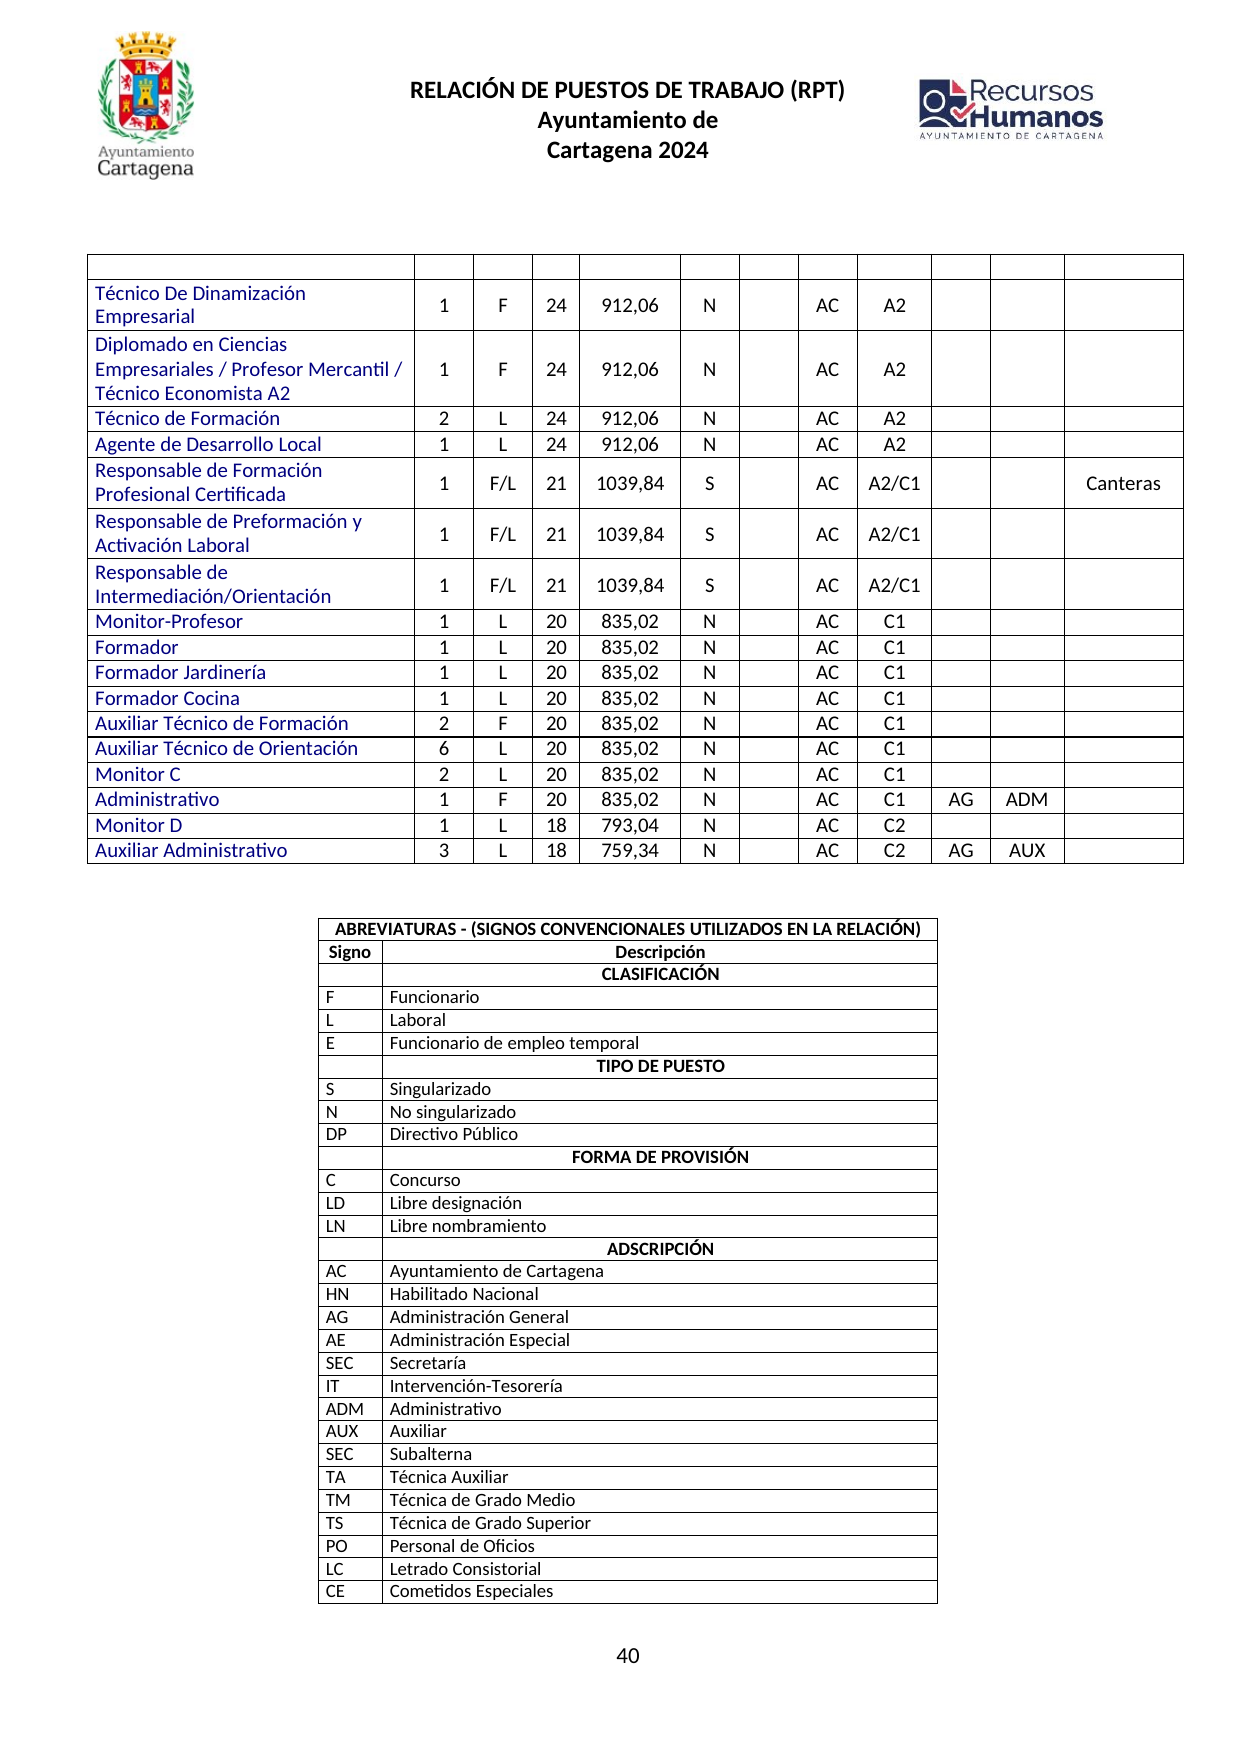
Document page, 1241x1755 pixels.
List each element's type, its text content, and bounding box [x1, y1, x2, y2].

table_cell Libre designación [383, 1193, 937, 1214]
table_cell [1065, 839, 1183, 863]
table_cell LD [319, 1193, 382, 1214]
table_cell [991, 814, 1064, 838]
table_cell S [681, 559, 739, 609]
table_cell N [681, 280, 739, 330]
table_cell L [474, 839, 532, 863]
table_cell [1065, 687, 1183, 711]
table_cell [932, 432, 990, 457]
table_cell F/L [474, 559, 532, 609]
table_cell 912,06 [580, 280, 680, 330]
table_cell [740, 788, 798, 812]
table_cell [1065, 331, 1183, 406]
table_header FP [740, 255, 798, 279]
table_header Observac [1065, 255, 1183, 279]
table_cell 24 [533, 331, 579, 406]
table_cell 20 [533, 610, 579, 635]
table_cell AC [799, 331, 857, 406]
table_cell AC [799, 763, 857, 787]
table_cell DP [319, 1124, 382, 1146]
table_cell N [681, 788, 739, 812]
table_cell C1 [858, 788, 931, 812]
table_cell AG [932, 839, 990, 863]
table_cell ADSCRIPCIÓN [383, 1238, 937, 1260]
table_cell 835,02 [580, 788, 680, 812]
table_cell 835,02 [580, 610, 680, 635]
table_cell [991, 458, 1064, 508]
table_cell 20 [533, 712, 579, 736]
table_cell AC [799, 432, 857, 457]
table_cell AC [319, 1261, 382, 1283]
table_cell [932, 280, 990, 330]
table_cell Signo [319, 941, 382, 963]
table_cell F [474, 788, 532, 812]
table_cell [740, 661, 798, 686]
table_cell 1 [415, 636, 473, 660]
table_cell AC [799, 610, 857, 635]
table_cell [740, 814, 798, 838]
table_header CL [474, 255, 532, 279]
table_cell [1065, 661, 1183, 686]
table_cell Laboral [383, 1010, 937, 1032]
table_header Sub [991, 255, 1064, 279]
table_cell A2/C1 [858, 559, 931, 609]
table_cell F [319, 987, 382, 1009]
table_cell [991, 712, 1064, 736]
table_cell Auxiliar [383, 1421, 937, 1443]
table_cell 1 [415, 610, 473, 635]
table_cell 2 [415, 712, 473, 736]
table_cell [319, 1147, 382, 1169]
table_cell 1 [415, 280, 473, 330]
table_cell 759,34 [580, 839, 680, 863]
table_cell F [474, 280, 532, 330]
table_cell AG [932, 788, 990, 812]
table_cell F [474, 331, 532, 406]
table_cell AC [799, 661, 857, 686]
table_cell 20 [533, 661, 579, 686]
table_cell [932, 712, 990, 736]
table_cell N [681, 763, 739, 787]
table_cell 21 [533, 458, 579, 508]
table_header CD [533, 255, 579, 279]
table_cell 21 [533, 559, 579, 609]
table_cell [932, 738, 990, 762]
table_cell 2 [415, 407, 473, 431]
table_cell C1 [858, 661, 931, 686]
table_cell Responsable de Preformación y Activación Laboral [88, 509, 414, 558]
table_cell [932, 509, 990, 558]
table_cell N [681, 432, 739, 457]
table_cell F/L [474, 458, 532, 508]
table_cell [740, 331, 798, 406]
table_cell A2/C1 [858, 509, 931, 558]
table_cell 1039,84 [580, 509, 680, 558]
table_cell N [681, 610, 739, 635]
table_cell [932, 559, 990, 609]
table_cell S [681, 458, 739, 508]
table_cell [740, 636, 798, 660]
table_cell [1065, 788, 1183, 812]
table_cell Auxiliar Administrativo [88, 839, 414, 863]
table_cell [932, 331, 990, 406]
table_cell [740, 763, 798, 787]
table_cell Singularizado [383, 1079, 937, 1100]
table_cell N [681, 814, 739, 838]
table_cell [932, 763, 990, 787]
table_cell N [681, 738, 739, 762]
table_cell F/L [474, 509, 532, 558]
table_cell FORMA DE PROVISIÓN [383, 1147, 937, 1169]
table_cell 1 [415, 559, 473, 609]
table_cell [991, 331, 1064, 406]
table_cell S [319, 1079, 382, 1100]
table_cell AC [799, 788, 857, 812]
table_cell A2 [858, 331, 931, 406]
table_cell Auxiliar Técnico de Orientación [88, 738, 414, 762]
table_cell Auxiliar Técnico de Formación [88, 712, 414, 736]
table_cell AC [799, 814, 857, 838]
table_cell L [474, 661, 532, 686]
table_cell [932, 458, 990, 508]
table_cell 1 [415, 687, 473, 711]
table_cell F [474, 712, 532, 736]
table_cell N [681, 839, 739, 863]
table_cell L [474, 687, 532, 711]
table_cell 835,02 [580, 636, 680, 660]
table_cell 912,06 [580, 407, 680, 431]
table_cell N [681, 407, 739, 431]
table_cell N [681, 712, 739, 736]
table_cell AC [799, 738, 857, 762]
table_cell L [474, 432, 532, 457]
table_cell L [474, 610, 532, 635]
table_cell [932, 814, 990, 838]
table_cell 835,02 [580, 661, 680, 686]
table_cell 24 [533, 407, 579, 431]
table_cell [740, 458, 798, 508]
table_header Sgr [858, 255, 931, 279]
table_cell Diplomado en Ciencias Empresariales / Profesor Mercantil / Técnico Economista A2 [88, 331, 414, 406]
table_cell Técnico De Dinamización Empresarial [88, 280, 414, 330]
table_header Esc [932, 255, 990, 279]
table_cell [932, 610, 990, 635]
table_cell Habilitado Nacional [383, 1284, 937, 1306]
table_cell [1065, 738, 1183, 762]
table_cell [991, 280, 1064, 330]
table_cell [740, 712, 798, 736]
table_cell [319, 964, 382, 986]
table_header TP [681, 255, 739, 279]
table_cell [1065, 509, 1183, 558]
table_cell Directivo Público [383, 1124, 937, 1146]
table_cell 1039,84 [580, 559, 680, 609]
table_cell Monitor D [88, 814, 414, 838]
table_cell 912,06 [580, 331, 680, 406]
table_cell AC [799, 636, 857, 660]
table_cell No singularizado [383, 1101, 937, 1123]
table_cell [740, 610, 798, 635]
table_cell LN [319, 1216, 382, 1237]
table_cell SEC [319, 1353, 382, 1374]
table_cell C2 [858, 839, 931, 863]
table_cell [991, 509, 1064, 558]
table_cell L [319, 1010, 382, 1032]
table_cell 1 [415, 432, 473, 457]
table_cell 1039,84 [580, 458, 680, 508]
table_cell [740, 559, 798, 609]
table_cell 21 [533, 509, 579, 558]
table_cell AUX [319, 1421, 382, 1443]
table_cell [932, 687, 990, 711]
table_cell [1065, 559, 1183, 609]
table_cell 24 [533, 280, 579, 330]
table_cell [740, 432, 798, 457]
table_header Ads [799, 255, 857, 279]
table_cell [1065, 814, 1183, 838]
table_cell [740, 687, 798, 711]
table_cell TIPO DE PUESTO [383, 1056, 937, 1077]
table_cell Formador Cocina [88, 687, 414, 711]
table_cell Técnico de Formación [88, 407, 414, 431]
table_cell [319, 1056, 382, 1077]
table_cell [991, 636, 1064, 660]
table_cell L [474, 636, 532, 660]
table_cell Personal de Oficios [383, 1536, 937, 1557]
table_cell Funcionario de empleo temporal [383, 1033, 937, 1055]
table_cell [1065, 432, 1183, 457]
table_cell 835,02 [580, 687, 680, 711]
table_cell [740, 280, 798, 330]
table_cell Administrativo [383, 1398, 937, 1420]
table_cell A2/C1 [858, 458, 931, 508]
table_cell Formador Jardinería [88, 661, 414, 686]
table_cell [1065, 636, 1183, 660]
table_cell AC [799, 559, 857, 609]
table_cell 20 [533, 687, 579, 711]
table_cell 24 [533, 432, 579, 457]
table_cell N [681, 661, 739, 686]
table_cell Secretaría [383, 1353, 937, 1374]
table_cell 6 [415, 738, 473, 762]
table_cell [991, 763, 1064, 787]
table_cell C1 [858, 610, 931, 635]
table_cell 20 [533, 738, 579, 762]
table_cell [932, 636, 990, 660]
table_cell AC [799, 687, 857, 711]
table_header ABREVIATURAS - (SIGNOS CONVENCIONALES UTILIZADOS EN LA RELACIÓN) [319, 919, 937, 940]
table_cell [991, 407, 1064, 431]
table_cell 2 [415, 763, 473, 787]
table_cell [932, 661, 990, 686]
table_cell Letrado Consistorial [383, 1558, 937, 1580]
table_cell AC [799, 712, 857, 736]
table_cell S [681, 509, 739, 558]
table_cell Descripción [383, 941, 937, 963]
table_cell ADM [319, 1398, 382, 1420]
table_cell Técnica de Grado Medio [383, 1490, 937, 1512]
table_cell TA [319, 1467, 382, 1489]
table_cell N [319, 1101, 382, 1123]
table_header CE [580, 255, 680, 279]
table_cell Intervención-Tesorería [383, 1376, 937, 1397]
table_cell N [681, 331, 739, 406]
table_cell Técnica Auxiliar [383, 1467, 937, 1489]
table_cell AE [319, 1330, 382, 1352]
table_cell C1 [858, 687, 931, 711]
table_cell 20 [533, 763, 579, 787]
table_cell A2 [858, 432, 931, 457]
table_cell C1 [858, 738, 931, 762]
table_cell CE [319, 1581, 382, 1603]
table_cell A2 [858, 407, 931, 431]
table_cell [991, 432, 1064, 457]
table_cell [740, 839, 798, 863]
table_cell [991, 661, 1064, 686]
table_cell AC [799, 458, 857, 508]
table_cell 1 [415, 331, 473, 406]
table_cell L [474, 407, 532, 431]
table_cell 1 [415, 788, 473, 812]
table_cell TM [319, 1490, 382, 1512]
table_cell [740, 738, 798, 762]
table_cell AC [799, 839, 857, 863]
table_cell 18 [533, 839, 579, 863]
table_cell [740, 509, 798, 558]
table_cell C1 [858, 636, 931, 660]
table_header Dot [415, 255, 473, 279]
table_cell [740, 407, 798, 431]
table_cell [319, 1238, 382, 1260]
table_cell [991, 559, 1064, 609]
table_cell L [474, 738, 532, 762]
table_cell Administración General [383, 1307, 937, 1329]
table_cell TS [319, 1513, 382, 1534]
table_cell Responsable de Formación Profesional Certificada [88, 458, 414, 508]
table_cell SEC [319, 1444, 382, 1466]
table_cell AC [799, 407, 857, 431]
table_cell 1 [415, 458, 473, 508]
table_cell Canteras [1065, 458, 1183, 508]
table_cell Monitor-Profesor [88, 610, 414, 635]
table_cell Libre nombramiento [383, 1216, 937, 1237]
table_cell 1 [415, 509, 473, 558]
table_cell Formador [88, 636, 414, 660]
table_cell Administración Especial [383, 1330, 937, 1352]
table_cell 835,02 [580, 712, 680, 736]
table_cell C2 [858, 814, 931, 838]
table_cell LC [319, 1558, 382, 1580]
table_cell Técnica de Grado Superior [383, 1513, 937, 1534]
table_cell AUX [991, 839, 1064, 863]
table_cell E [319, 1033, 382, 1055]
table_cell C [319, 1170, 382, 1192]
table_cell 20 [533, 788, 579, 812]
table_cell Administrativo [88, 788, 414, 812]
table_cell Cometidos Especiales [383, 1581, 937, 1603]
table_cell [991, 738, 1064, 762]
table_cell 1 [415, 814, 473, 838]
table_cell N [681, 636, 739, 660]
table_cell CLASIFICACIÓN [383, 964, 937, 986]
table_cell 18 [533, 814, 579, 838]
table_cell A2 [858, 280, 931, 330]
table_cell 793,04 [580, 814, 680, 838]
table_cell Monitor C [88, 763, 414, 787]
table_cell [1065, 712, 1183, 736]
table_cell AG [319, 1307, 382, 1329]
table_cell ADM [991, 788, 1064, 812]
table_cell C1 [858, 763, 931, 787]
table_cell AC [799, 509, 857, 558]
table_cell Responsable de Intermediación/Orientación [88, 559, 414, 609]
table_header DENOMINACIÓN PUESTO [88, 255, 414, 279]
table_cell L [474, 814, 532, 838]
table_cell [991, 687, 1064, 711]
table_cell Ayuntamiento de Cartagena [383, 1261, 937, 1283]
table_cell Funcionario [383, 987, 937, 1009]
table_cell IT [319, 1376, 382, 1397]
table_cell Subalterna [383, 1444, 937, 1466]
table_cell [991, 610, 1064, 635]
table_cell [932, 407, 990, 431]
table_cell [1065, 407, 1183, 431]
table_cell [1065, 280, 1183, 330]
table_cell PO [319, 1536, 382, 1557]
table_cell Agente de Desarrollo Local [88, 432, 414, 457]
table_cell N [681, 687, 739, 711]
table_cell C1 [858, 712, 931, 736]
table_cell 835,02 [580, 738, 680, 762]
table_cell [1065, 763, 1183, 787]
table_cell 1 [415, 661, 473, 686]
table_cell Concurso [383, 1170, 937, 1192]
table_cell 20 [533, 636, 579, 660]
table_cell 3 [415, 839, 473, 863]
table_cell 835,02 [580, 763, 680, 787]
table_cell [1065, 610, 1183, 635]
table_cell L [474, 763, 532, 787]
table_cell AC [799, 280, 857, 330]
table_cell HN [319, 1284, 382, 1306]
table_cell 912,06 [580, 432, 680, 457]
